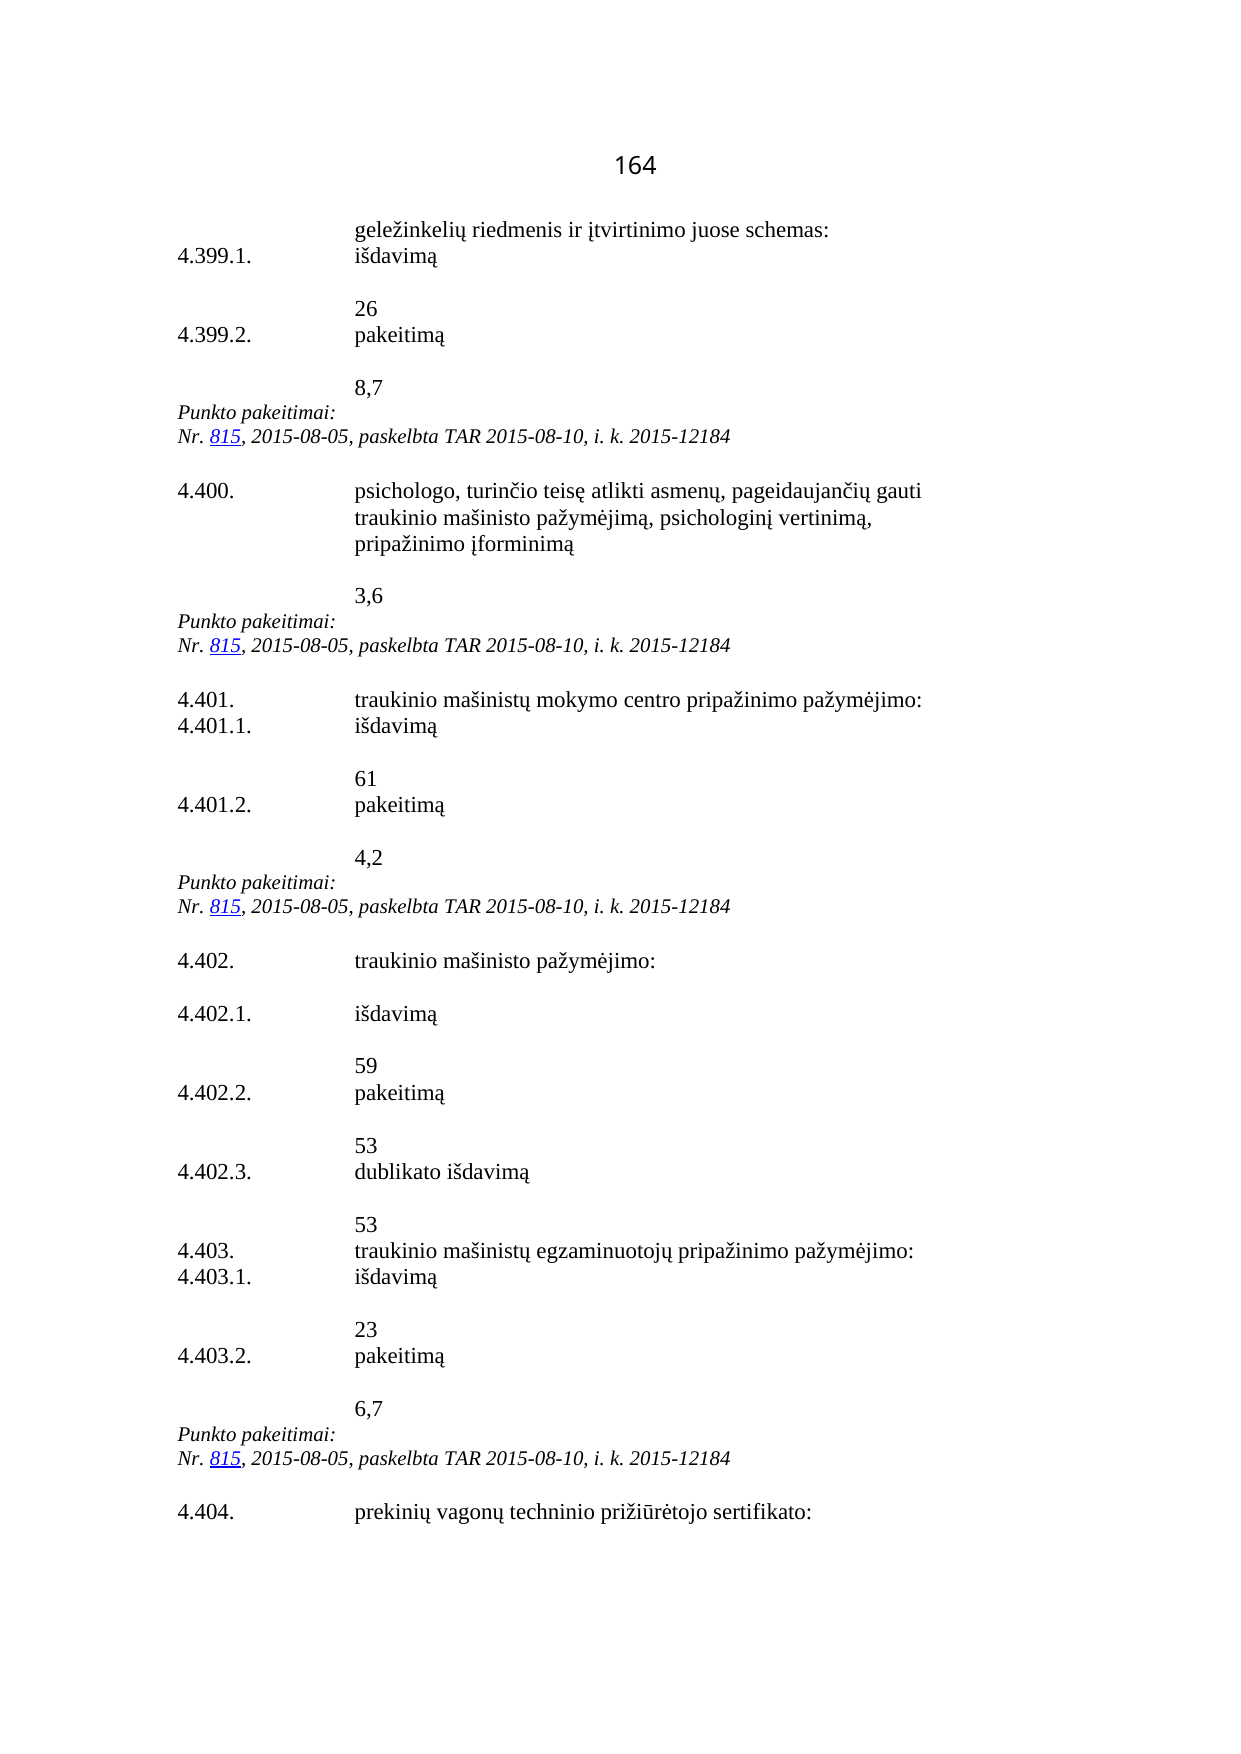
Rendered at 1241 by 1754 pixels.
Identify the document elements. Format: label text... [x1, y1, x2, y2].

text Nr. 815, 2015-08-05, paskelbta TAR 2015-08-10, i. k. 2015-12184 [177, 424, 1093, 448]
text 4.402.3. dublikato išdavimą 53 [177, 1158, 945, 1237]
text 4.404. prekinių vagonų techninio prižiūrėtojo sertifikato: [177, 1498, 892, 1525]
text geležinkelių riedmenis ir įtvirtinimo juose schemas: [354, 216, 945, 242]
text traukinio mašinisto pažymėjimą, psichologinį vertinimą, [354, 503, 945, 530]
text 4.403. traukinio mašinistų egzaminuotojų pripažinimo pažymėjimo: [177, 1237, 945, 1263]
text 4.402.2. pakeitimą 53 [177, 1079, 945, 1158]
text pripažinimo įforminimą 3,6 [354, 530, 945, 609]
text 4.399.2. pakeitimą 8,7 [177, 321, 945, 400]
text Nr. 815, 2015-08-05, paskelbta TAR 2015-08-10, i. k. 2015-12184 [177, 633, 1093, 657]
text 4.401.2. pakeitimą 4,2 [177, 791, 945, 870]
text 4.401.1. išdavimą 61 [177, 712, 945, 791]
text Nr. 815, 2015-08-05, paskelbta TAR 2015-08-10, i. k. 2015-12184 [177, 894, 1093, 918]
text 4.402.1. išdavimą 59 [177, 1000, 945, 1079]
text Punkto pakeitimai: [177, 609, 1093, 633]
text 4.403.1. išdavimą 23 [177, 1263, 945, 1342]
text Punkto pakeitimai: [177, 400, 1093, 424]
text 4.400. psichologo, turinčio teisę atlikti asmenų, pageidaujančių gauti [177, 477, 945, 503]
text Punkto pakeitimai: [177, 1422, 1093, 1446]
text Nr. 815, 2015-08-05, paskelbta TAR 2015-08-10, i. k. 2015-12184 [177, 1446, 1093, 1470]
text Punkto pakeitimai: [177, 870, 1093, 894]
text 4.402. traukinio mašinisto pažymėjimo: [177, 947, 945, 1000]
text 4.399.1. išdavimą 26 [177, 242, 945, 321]
text 4.403.2. pakeitimą 6,7 [177, 1342, 945, 1422]
text 4.401. traukinio mašinistų mokymo centro pripažinimo pažymėjimo: [177, 686, 945, 712]
